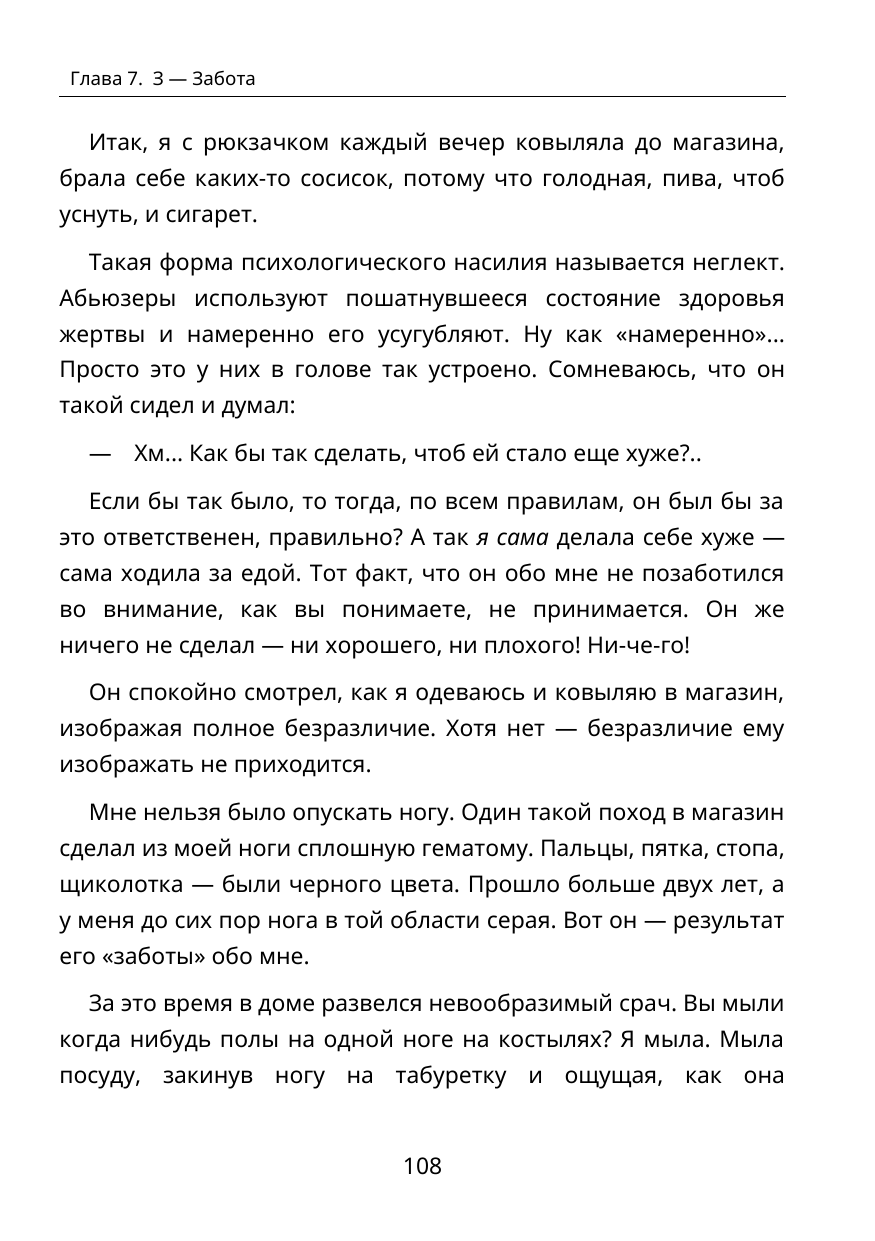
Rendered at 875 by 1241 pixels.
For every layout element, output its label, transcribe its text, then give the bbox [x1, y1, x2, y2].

list Хм... Как бы так сделать, чтоб ей стало еще хуже?.. [59, 437, 786, 468]
text Если бы так было, то тогда, по всем правилам, он был бы за это ответственен, правильно? А так я сама делала себе хуже — сама ходила за едой. Тот факт, что он обо мне не позаботился во внимание, как вы понимаете, не принимается. Он же ничего не сделал — ни хорошего, ни плохого! Ни-че-го! [59, 485, 786, 660]
text За это время в доме развелся невообразимый срач. Вы мыли когда нибудь полы на одной ноге на костылях? Я мыла. Мыла посуду, закинув ногу на табуретку и ощущая, как она [59, 987, 786, 1090]
text Мне нельзя было опускать ногу. Один такой поход в магазин сделал из моей ноги сплошную гематому. Пальцы, пятка, стопа, щиколотка — были черного цвета. Прошло больше двух лет, а у меня до сих пор нога в той области серая. Вот он — результат его «заботы» обо мне. [59, 796, 786, 971]
text Такая форма психологического насилия называется неглект. Абьюзеры используют пошатнувшееся состояние здоровья жертвы и намеренно его усугубляют. Ну как «намеренно»... Просто это у них в голове так устроено. Сомневаюсь, что он такой сидел и думал: [59, 246, 786, 421]
text Он спокойно смотрел, как я одеваюсь и ковыляю в магазин, изображая полное безразличие. Хотя нет — безразличие ему изображать не приходится. [59, 676, 786, 779]
text Итак, я с рюкзачком каждый вечер ковыляла до магазина, брала себе каких-то сосисок, потому что голодная, пива, чтоб уснуть, и сигарет. [59, 126, 786, 229]
